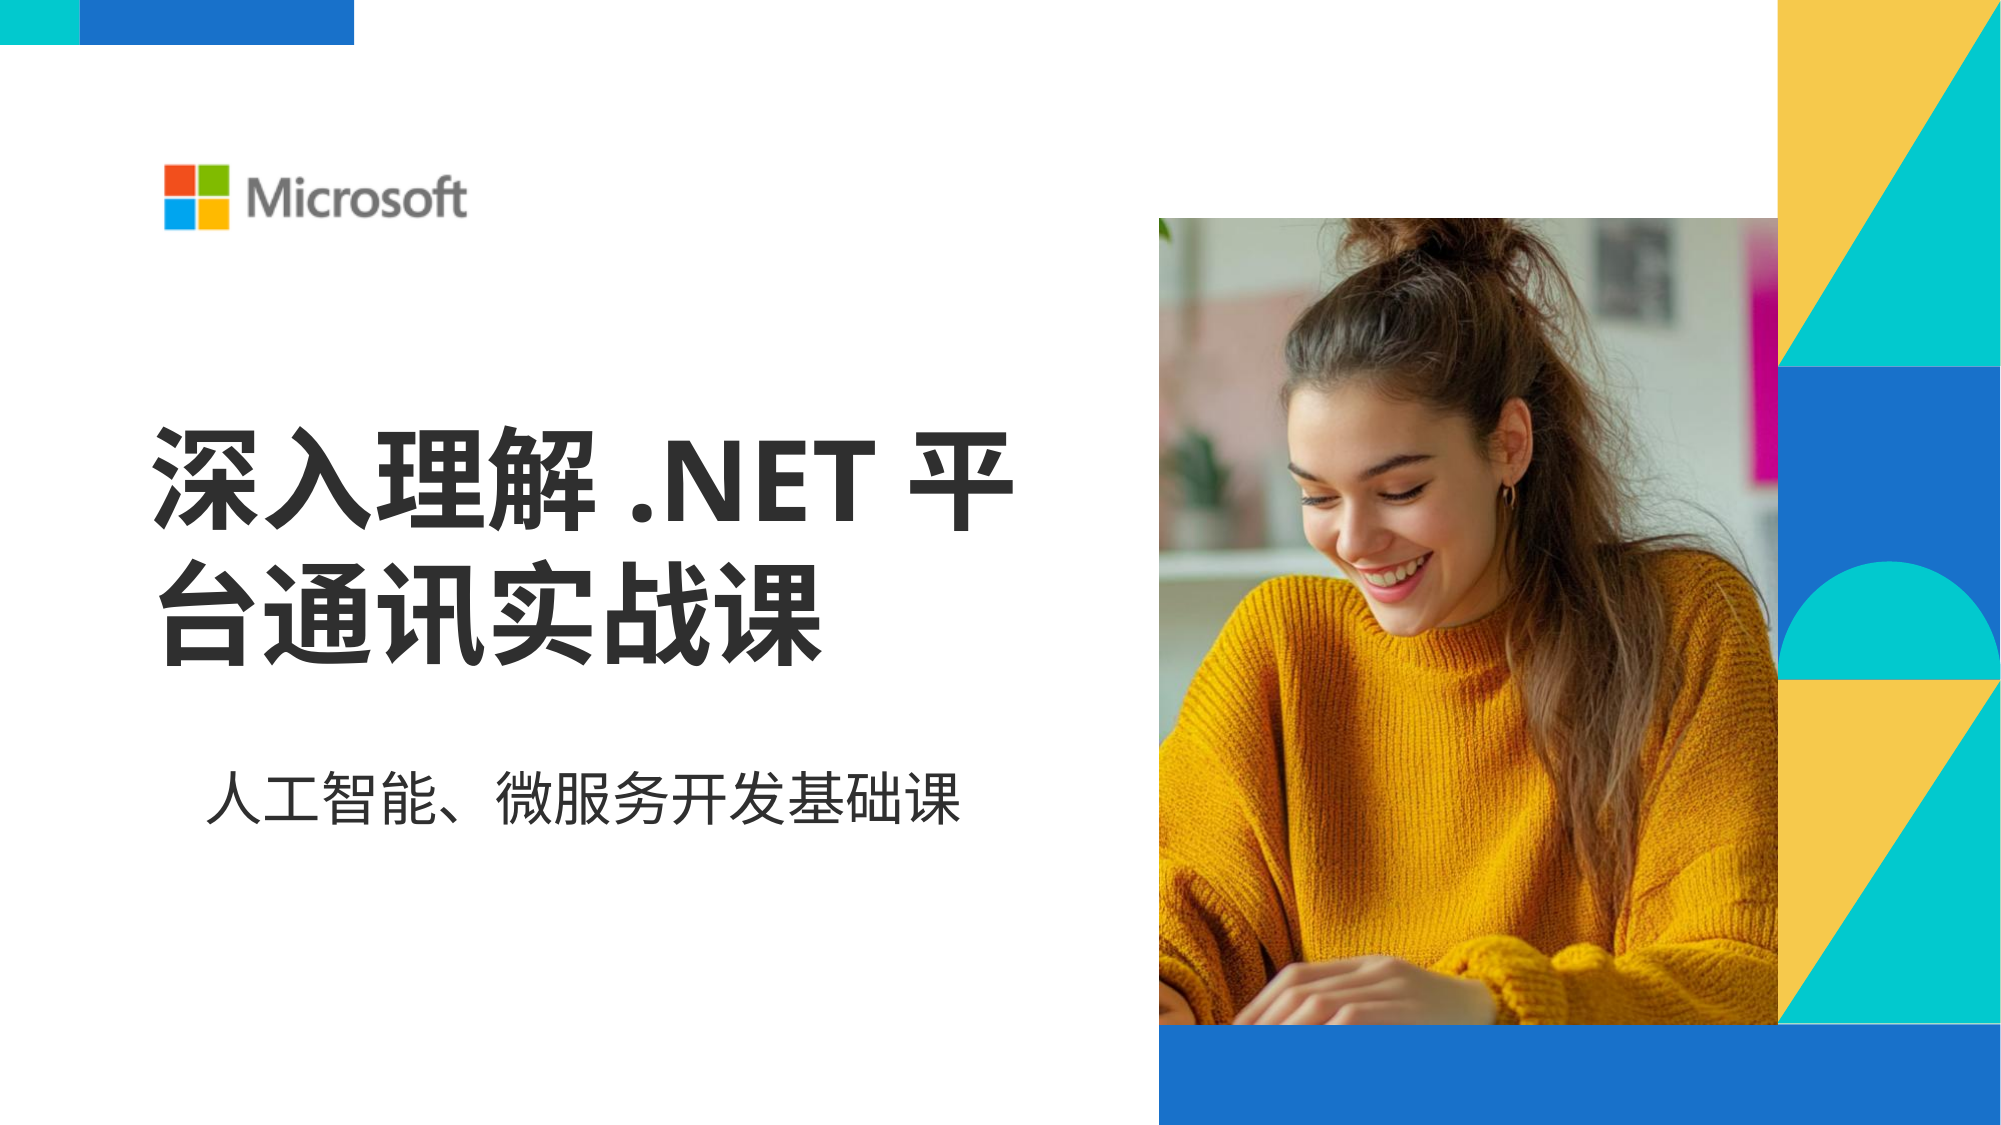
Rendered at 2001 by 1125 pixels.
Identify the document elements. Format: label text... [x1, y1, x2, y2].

subtitle 人工智能、微服务开发基础课 [89, 761, 1077, 862]
picture [1159, 218, 1778, 1025]
title 深入理解.NET平台通讯实战课 [149, 79, 1105, 680]
picture [83, 125, 547, 273]
